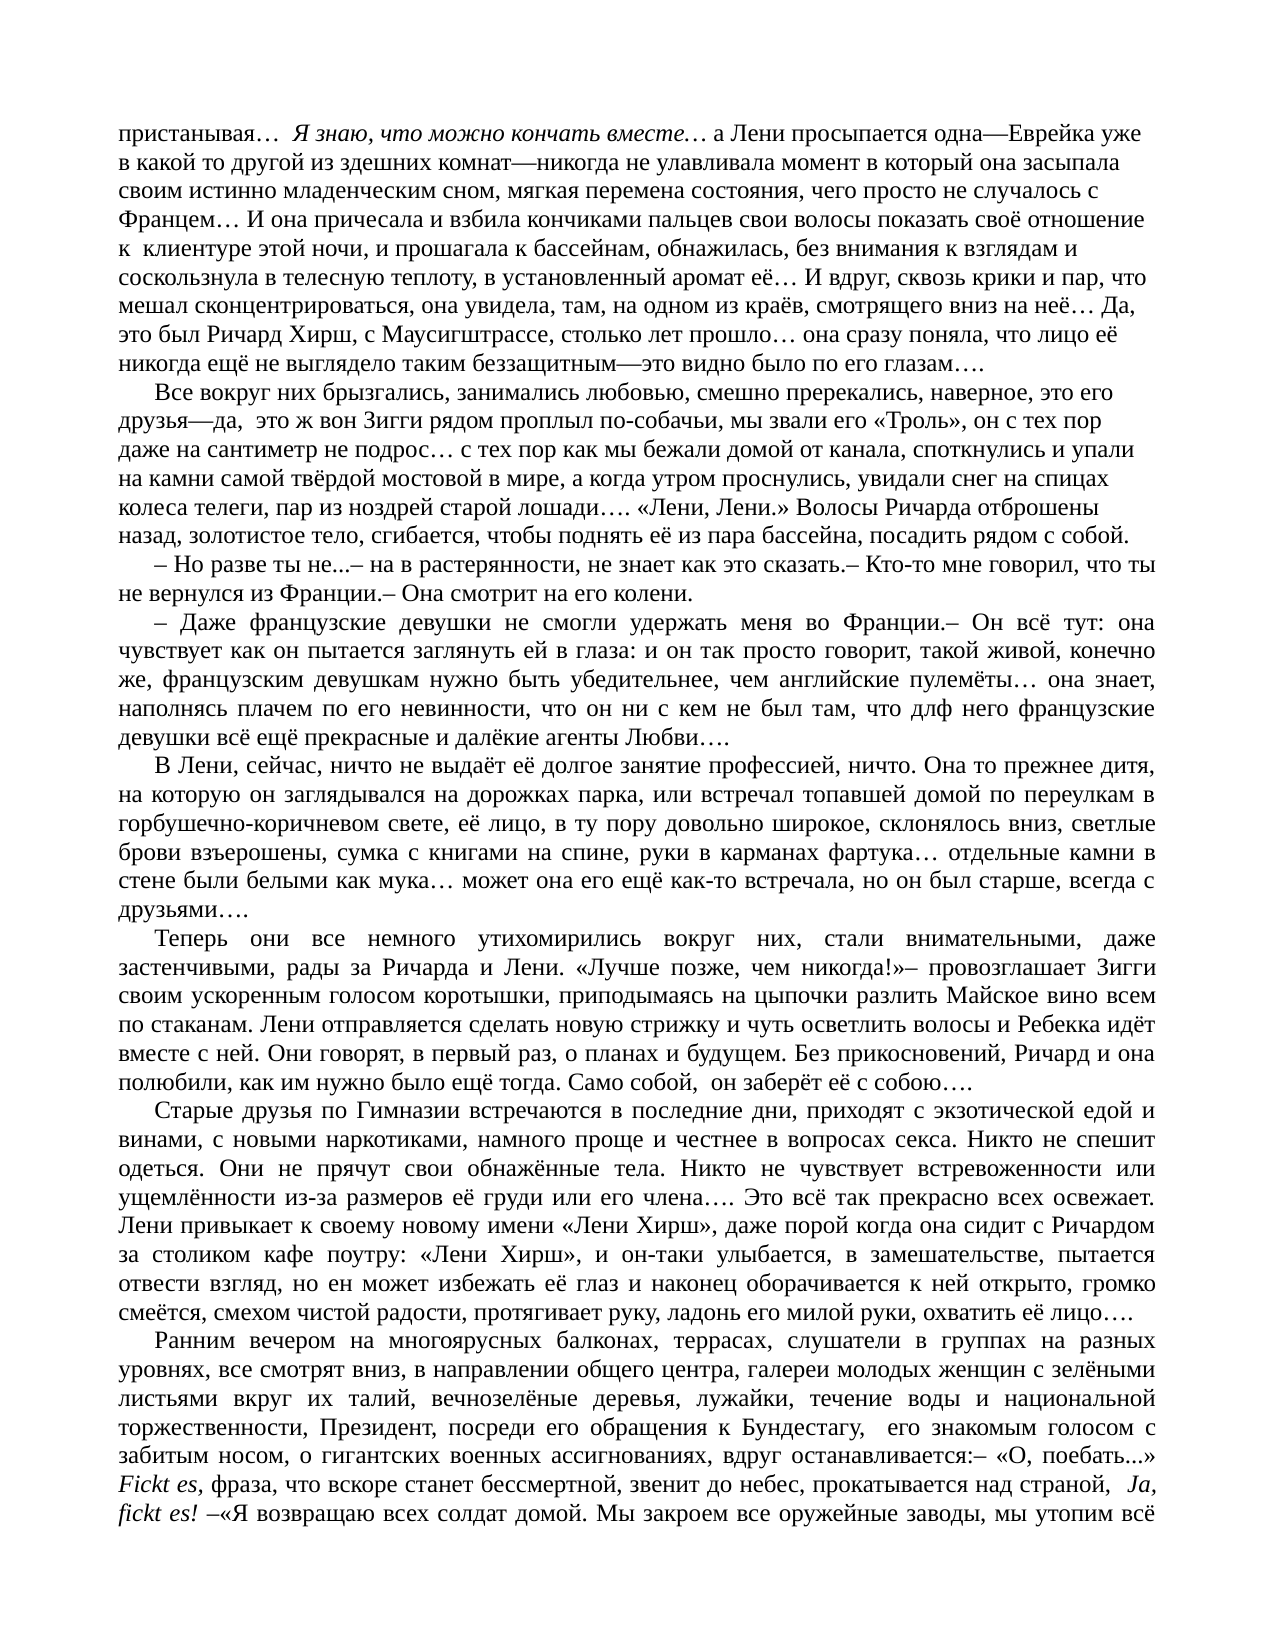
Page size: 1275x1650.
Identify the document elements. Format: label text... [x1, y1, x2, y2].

text В Лени, сейчас, ничто не выдаёт её долгое занятие профессией, ничто. Она то прежнее дитя, на которую он заглядывался на дорожках парка, или встречал топавшей домой по переулкам в горбушечно-коричневом свете, её лицо, в ту пору довольно широкое, склонялось вниз, светлые брови взъерошены, сумка с книгами на спине, руки в карманах фартука… отдельные камни в стене были белыми как мука… может она его ещё как-то встречала, но он был старше, всегда с друзьями…. [118, 751, 1157, 923]
text пристанывая… Я знаю, что можно кончать вместе… а Лени просыпается одна—Еврейка уже в какой то другой из здешних комнат—никогда не улавливала момент в который она засыпала своим истинно младенческим сном, мягкая перемена состояния, чего просто не случалось с Францем… И она причесала и взбила кончиками пальцев свои волосы показать своё отношение к клиентуре этой ночи, и прошагала к бассейнам, обнажилась, без внимания к взглядам и соскользнула в телесную теплоту, в установленный аромат её… И вдруг, сквозь крики и пар, что мешал сконцентрироваться, она увидела, там, на одном из краёв, смотрящего вниз на неё… Да, это был Ричард Хирш, с Маусигштрассе, столько лет прошло… она сразу поняла, что лицо её никогда ещё не выглядело таким беззащитным—это видно было по его глазам…. [118, 118, 1157, 377]
text – Но разве ты не...– на в растерянности, не знает как это сказать.– Кто-то мне говорил, что ты не вернулся из Франции.– Она смотрит на его колени. [118, 549, 1157, 607]
text Теперь они все немного утихомирились вокруг них, стали внимательными, даже застенчивыми, рады за Ричарда и Лени. «Лучше позже, чем никогда!»– провозглашает Зигги своим ускоренным голосом коротышки, приподымаясь на цыпочки разлить Майское вино всем по стаканам. Лени отправляется сделать новую стрижку и чуть осветлить волосы и Ребекка идёт вместе с ней. Они говорят, в первый раз, о планах и будущем. Без прикосновений, Ричард и она полюбили, как им нужно было ещё тогда. Само собой, он заберёт её с собою…. [118, 923, 1157, 1096]
text – Даже французские девушки не смогли удержать меня во Франции.– Он всё тут: она чувствует как он пытается заглянуть ей в глаза: и он так просто говорит, такой живой, конечно же, французским девушкам нужно быть убедительнее, чем английские пулемёты… она знает, наполнясь плачем по его невинности, что он ни с кем не был там, что длф него французские девушки всё ещё прекрасные и далёкие агенты Любви…. [118, 607, 1157, 751]
text Все вокруг них брызгались, занимались любовью, смешно пререкались, наверное, это его друзья—да, это ж вон Зигги рядом проплыл по-собачьи, мы звали его «Троль», он с тех пор даже на сантиметр не подрос… с тех пор как мы бежали домой от канала, споткнулись и упали на камни самой твёрдой мостовой в мире, а когда утром проснулись, увидали снег на спицах колеса телеги, пар из ноздрей старой лошади…. «Лени, Лени.» Волосы Ричарда отброшены назад, золотистое тело, сгибается, чтобы поднять её из пара бассейна, посадить рядом с собой. [118, 377, 1157, 549]
text Старые друзья по Гимназии встречаются в последние дни, приходят с экзотической едой и винами, с новыми наркотиками, намного проще и честнее в вопросах секса. Никто не спешит одеться. Они не прячут свои обнажённые тела. Никто не чувствует встревоженности или ущемлённости из-за размеров её груди или его члена…. Это всё так прекрасно всех освежает. Лени привыкает к своему новому имени «Лени Хирш», даже порой когда она сидит с Ричардом за столиком кафе поутру: «Лени Хирш», и он-таки улыбается, в замешательстве, пытается отвести взгляд, но ен может избежать её глаз и наконец оборачивается к ней открыто, громко смеётся, смехом чистой радости, протягивает руку, ладонь его милой руки, охватить её лицо…. [118, 1096, 1157, 1326]
text Ранним вечером на многоярусных балконах, террасах, слушатели в группах на разных уровнях, все смотрят вниз, в направлении общего центра, галереи молодых женщин с зелёными листьями вкруг их талий, вечнозелёные деревья, лужайки, течение воды и национальной торжественности, Президент, посреди его обращения к Бундестагу, его знакомым голосом с забитым носом, о гигантских военных ассигнованиях, вдруг останавливается:– «О, поебать...» Fickt es, фраза, что вскоре станет бессмертной, звенит до небес, прокатывается над страной, Ja, fickt es! –«Я возвращаю всех солдат домой. Мы закроем все оружейные заводы, мы утопим всё [118, 1326, 1157, 1527]
